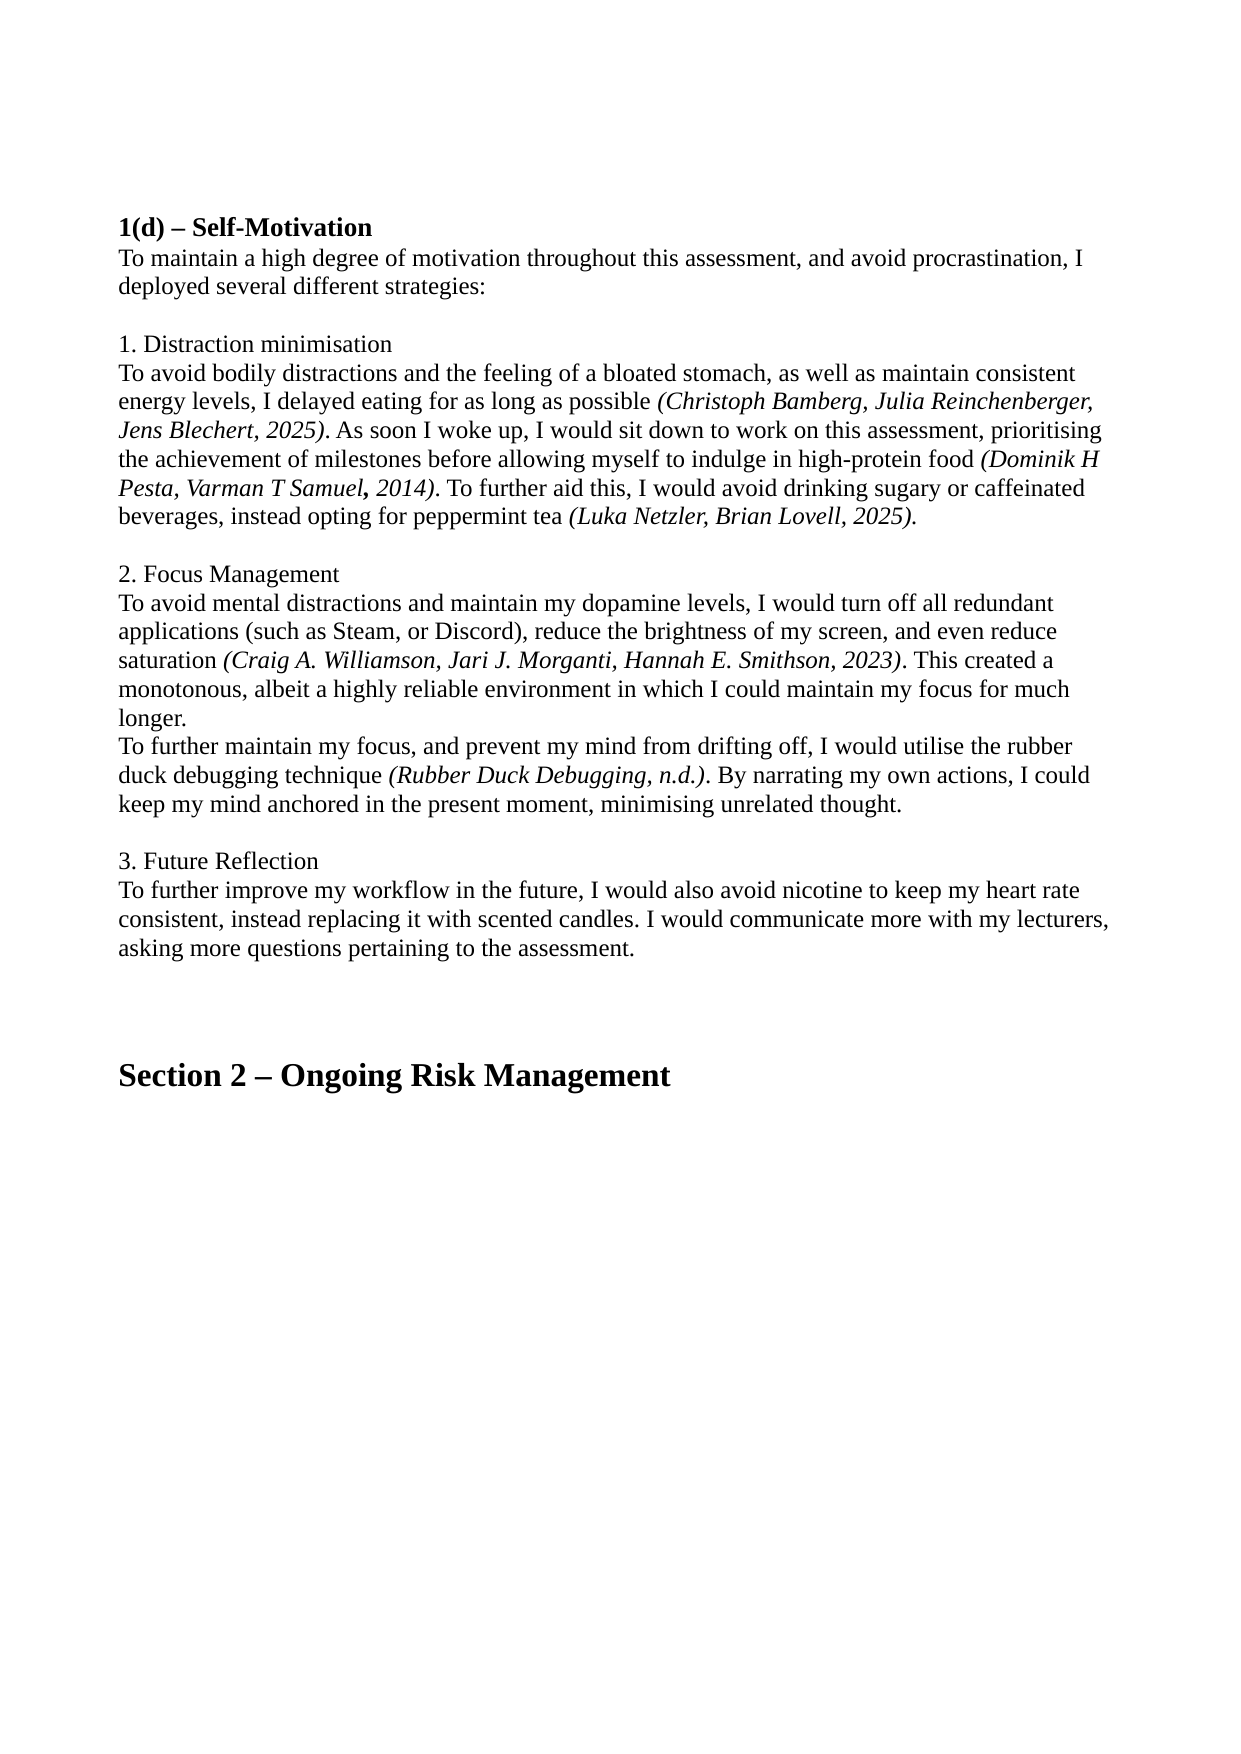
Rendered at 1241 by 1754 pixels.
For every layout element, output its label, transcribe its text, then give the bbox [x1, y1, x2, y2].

text 1(d) – Self-Motivation [118, 212, 1122, 243]
text To avoid bodily distractions and the feeling of a bloated stomach, as well as maintain consistent energy levels, I delayed eating for as long as possible (Christoph Bamberg, Julia Reinchenberger, Jens Blechert, 2025). As soon I woke up, I would sit down to work on this assessment, prioritising the achievement of milestones before allowing myself to indulge in high-protein food (Dominik H Pesta, Varman T Samuel, 2014). To further aid this, I would avoid drinking sugary or caffeinated beverages, instead opting for peppermint tea (Luka Netzler, Brian Lovell, 2025). [118, 358, 1122, 530]
text To maintain a high degree of motivation throughout this assessment, and avoid procrastination, I deployed several different strategies: [118, 243, 1122, 300]
text To further improve my workflow in the future, I would also avoid nicotine to keep my heart rate consistent, instead replacing it with scented candles. I would communicate more with my lecturers, asking more questions pertaining to the assessment. [118, 875, 1122, 961]
text 1. Distraction minimisation [118, 329, 1122, 358]
text To further maintain my focus, and prevent my mind from drifting off, I would utilise the rubber duck debugging technique (Rubber Duck Debugging, n.d.). By narrating my own actions, I could keep my mind anchored in the present moment, minimising unrelated thought. [118, 731, 1122, 818]
text 3. Future Reflection [118, 846, 1122, 875]
text 2. Focus Management [118, 559, 1122, 588]
text To avoid mental distractions and maintain my dopamine levels, I would turn off all redundant applications (such as Steam, or Discord), reduce the brightness of my screen, and even reduce saturation (Craig A. Williamson, Jari J. Morganti, Hannah E. Smithson, 2023). This created a monotonous, albeit a highly reliable environment in which I could maintain my focus for much longer. [118, 588, 1122, 731]
text Section 2 – Ongoing Risk Management [118, 1055, 1122, 1093]
